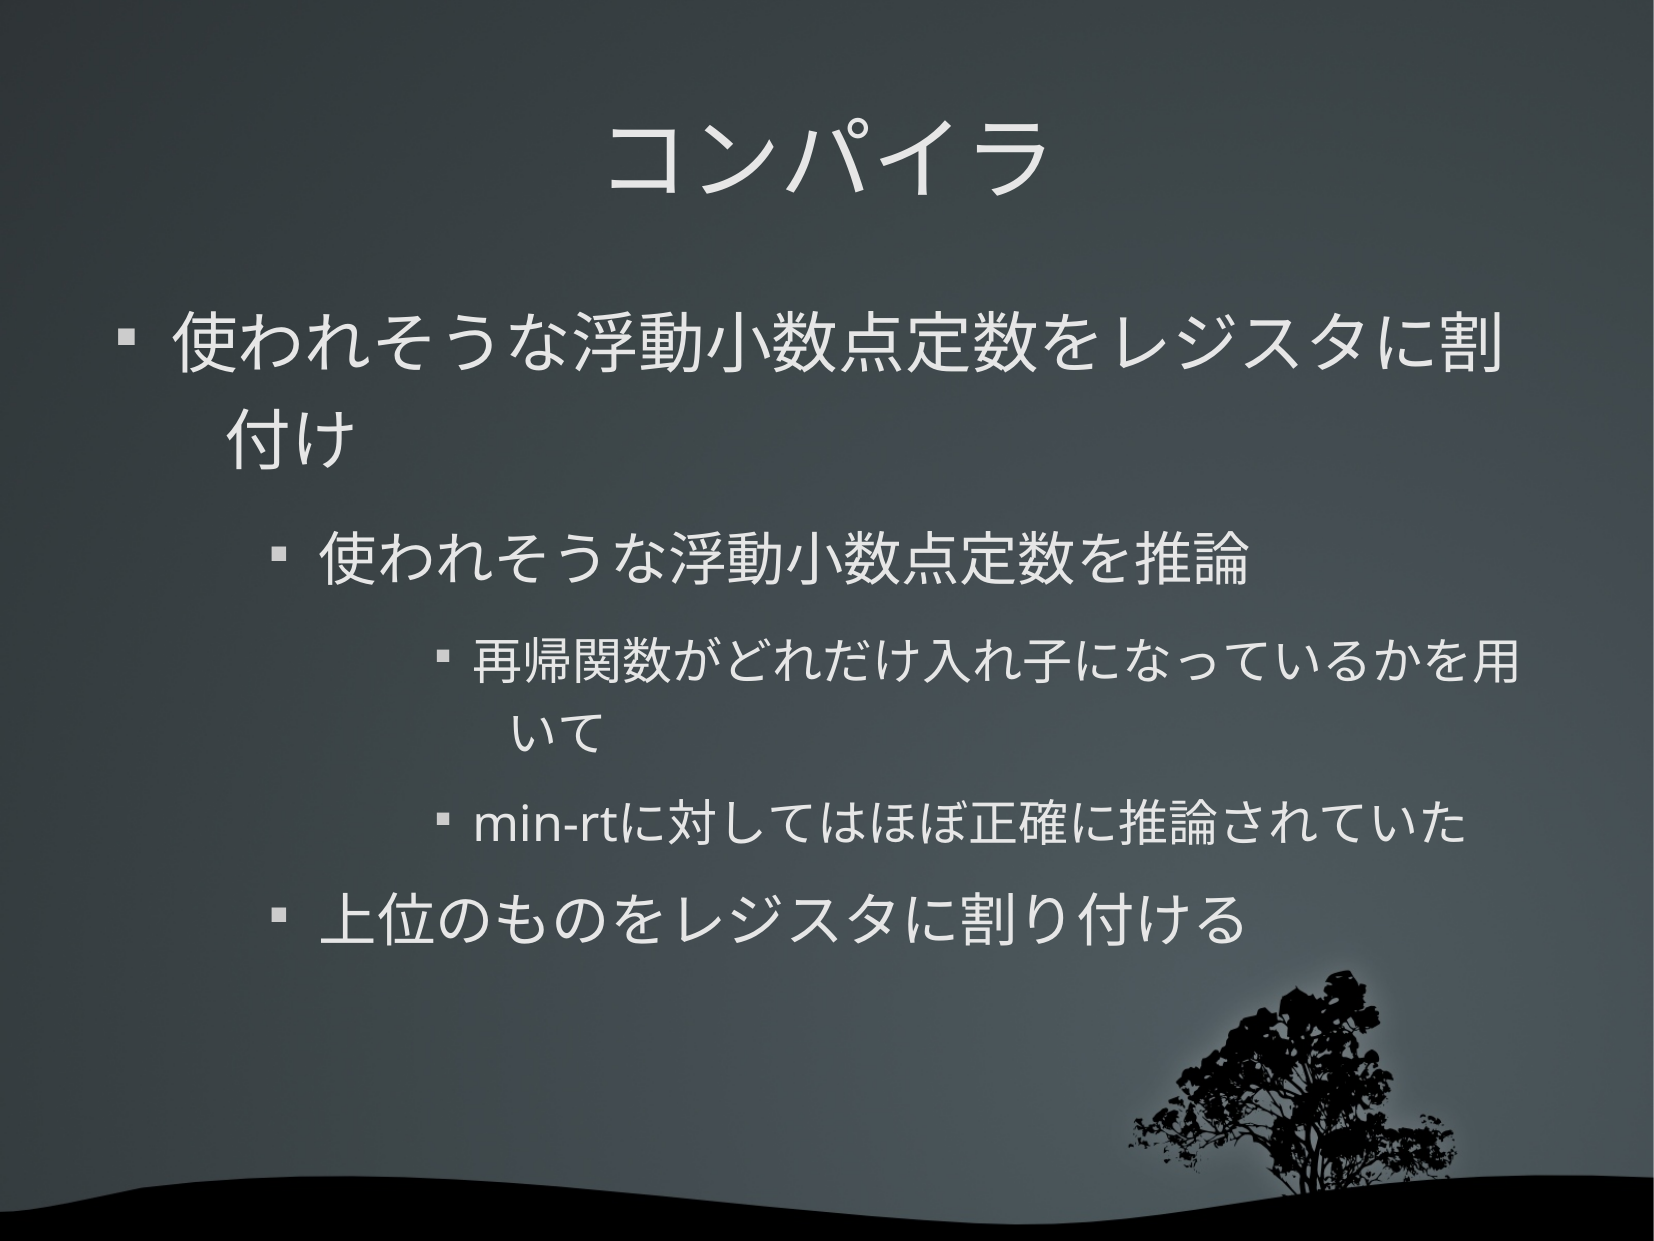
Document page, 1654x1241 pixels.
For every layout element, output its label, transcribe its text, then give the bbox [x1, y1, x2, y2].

list 使われそうな浮動小数点定数をレジスタに割付け 使われそうな浮動小数点定数を推論 再帰関数がどれだけ入れ子になっているかを用いて min-rtに対してはほぼ正確に推論されていた 上位のものをレジスタに割り付ける [82, 290, 1571, 1109]
picture [0, 0, 1654, 1241]
title コンパイラ [82, 49, 1571, 257]
